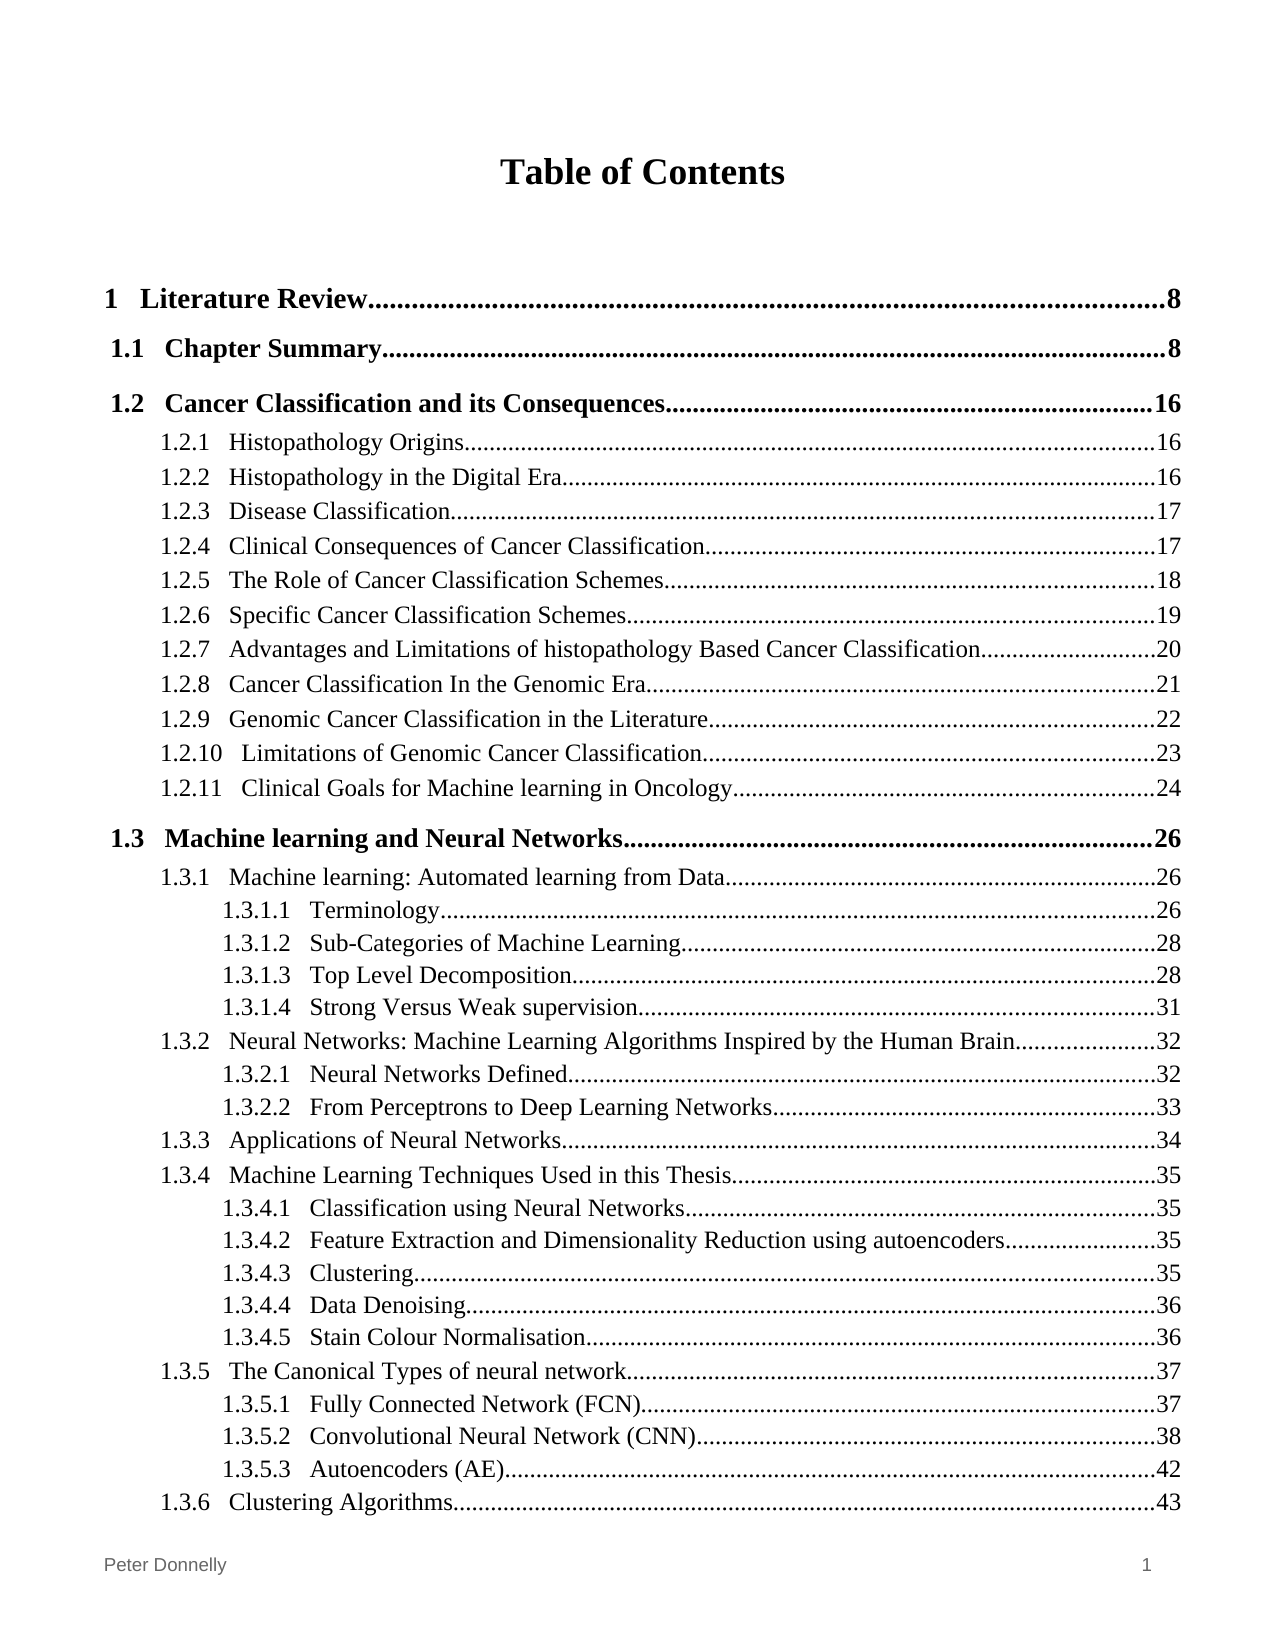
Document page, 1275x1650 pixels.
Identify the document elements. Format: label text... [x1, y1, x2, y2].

text 1.2.5 The Role of Cancer Classification Schemes 18 [154, 565, 1181, 594]
text 1.2.10 Limitations of Genomic Cancer Classification 23 [154, 738, 1181, 767]
text 1.3.4.5 Stain Colour Normalisation 36 [216, 1322, 1181, 1351]
text 1 Literature Review 8 [103, 281, 1181, 314]
text 1.2.8 Cancer Classification In the Genomic Era 21 [154, 669, 1181, 698]
text 1.3.1 Machine learning: Automated learning from Data 26 [154, 862, 1181, 891]
text 1.3.1.1 Terminology 26 [216, 896, 1181, 924]
text 1.3.4.1 Classification using Neural Networks 35 [216, 1193, 1181, 1222]
text 1.3.2 Neural Networks: Machine Learning Algorithms Inspired by the Human Brain 32 [154, 1026, 1181, 1055]
text 1.2.11 Clinical Goals for Machine learning in Oncology 24 [154, 773, 1181, 802]
text 1.2.2 Histopathology in the Digital Era 16 [154, 462, 1181, 490]
text 1.3.5 The Canonical Types of neural network 37 [154, 1356, 1181, 1384]
text 1.2.7 Advantages and Limitations of histopathology Based Cancer Classification 20 [154, 634, 1181, 663]
text 1.3.3 Applications of Neural Networks 34 [154, 1125, 1181, 1154]
text 1.3.5.3 Autoencoders (AE) 42 [216, 1454, 1181, 1482]
text 1.3.4.4 Data Denoising 36 [216, 1290, 1181, 1319]
text 1.3.1.2 Sub-Categories of Machine Learning 28 [216, 928, 1181, 957]
text 1.2.6 Specific Cancer Classification Schemes 19 [154, 600, 1181, 629]
text 1.3.5.1 Fully Connected Network (FCN) 37 [216, 1389, 1181, 1418]
subtitle Table of Contents [103, 149, 1181, 192]
text 1.3.1.3 Top Level Decomposition 28 [216, 960, 1181, 989]
text 1.3 Machine learning and Neural Networks 26 [103, 822, 1181, 853]
text 1.2.3 Disease Classification 17 [154, 496, 1181, 525]
text 1.3.2.1 Neural Networks Defined 32 [216, 1059, 1181, 1088]
text 1.3.2.2 From Perceptrons to Deep Learning Networks 33 [216, 1092, 1181, 1120]
text 1.2.1 Histopathology Origins 16 [154, 427, 1181, 456]
text 1.2.4 Clinical Consequences of Cancer Classification 17 [154, 531, 1181, 559]
text 1.2.9 Genomic Cancer Classification in the Literature 22 [154, 704, 1181, 732]
text 1.3.4.3 Clustering 35 [216, 1258, 1181, 1286]
text 1.3.4.2 Feature Extraction and Dimensionality Reduction using autoencoders 35 [216, 1225, 1181, 1254]
text 1.3.1.4 Strong Versus Weak supervision 31 [216, 992, 1181, 1021]
text 1.3.6 Clustering Algorithms 43 [154, 1487, 1181, 1516]
text 1.3.4 Machine Learning Techniques Used in this Thesis 35 [154, 1160, 1181, 1188]
text 1.2 Cancer Classification and its Consequences 16 [103, 387, 1181, 418]
text 1.3.5.2 Convolutional Neural Network (CNN) 38 [216, 1421, 1181, 1450]
text 1.1 Chapter Summary 8 [103, 332, 1181, 363]
